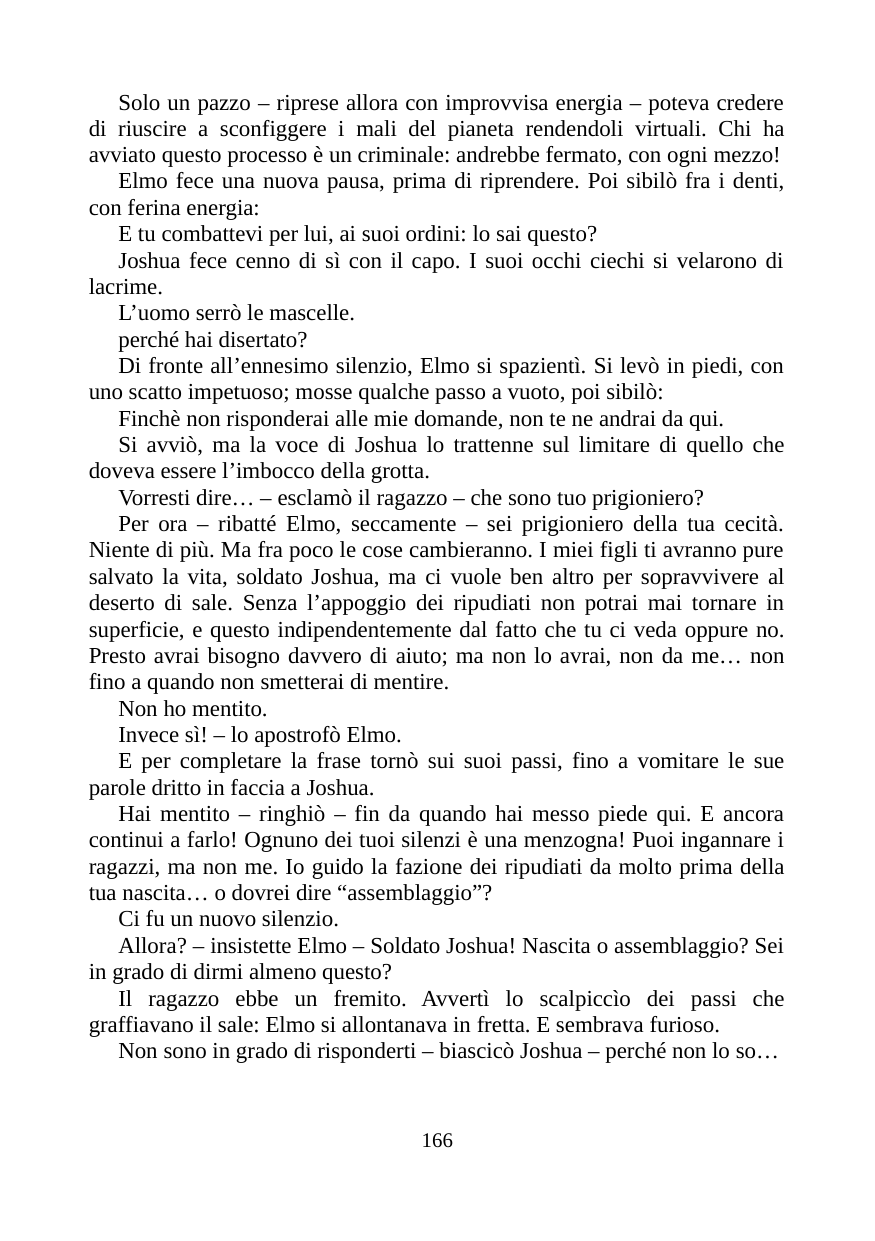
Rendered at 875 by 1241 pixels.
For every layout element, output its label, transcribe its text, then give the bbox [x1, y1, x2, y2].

text Il ragazzo ebbe un fremito. Avvertì lo scalpiccìo dei passi che graffiavano il sale: Elmo si allontanava in fretta. E sembrava furioso. [88, 984, 786, 1037]
text Si avviò, ma la voce di Joshua lo trattenne sul limitare di quello che doveva essere l’imbocco della grotta. [88, 431, 786, 484]
text Non ho mentito. [88, 695, 786, 721]
text Elmo fece una nuova pausa, prima di riprendere. Poi sibilò fra i denti, con ferina energia: [88, 168, 786, 220]
text Ci fu un nuovo silenzio. [88, 906, 786, 932]
text perché hai disertato? [88, 326, 786, 352]
text Di fronte all’ennesimo silenzio, Elmo si spazientì. Si levò in piedi, con uno scatto impetuoso; mosse qualche passo a vuoto, poi sibilò: [88, 352, 786, 405]
text Joshua fece cenno di sì con il capo. I suoi occhi ciechi si velarono di lacrime. [88, 247, 786, 299]
text Finchè non risponderai alle mie domande, non te ne andrai da qui. [88, 405, 786, 431]
text Solo un pazzo – riprese allora con improvvisa energia – poteva credere di riuscire a sconfiggere i mali del pianeta rendendoli virtuali. Chi ha avviato questo processo è un criminale: andrebbe fermato, con ogni mezzo! [88, 88, 786, 168]
text E per completare la frase tornò sui suoi passi, fino a vomitare le sue parole dritto in faccia a Joshua. [88, 747, 786, 800]
text Non sono in grado di risponderti – biascicò Joshua – perché non lo so… [88, 1037, 786, 1064]
text Hai mentito – ringhiò – fin da quando hai messo piede qui. E ancora continui a farlo! Ognuno dei tuoi silenzi è una menzogna! Puoi ingannare i ragazzi, ma non me. Io guido la fazione dei ripudiati da molto prima della tua nascita… o dovrei dire “assemblaggio”? [88, 800, 786, 906]
text L’uomo serrò le mascelle. [88, 299, 786, 326]
text E tu combattevi per lui, ai suoi ordini: lo sai questo? [88, 220, 786, 247]
text Allora? – insistette Elmo – Soldato Joshua! Nascita o assemblaggio? Sei in grado di dirmi almeno questo? [88, 932, 786, 984]
text Vorresti dire… – esclamò il ragazzo – che sono tuo prigioniero? [88, 484, 786, 510]
text Per ora – ribatté Elmo, seccamente – sei prigioniero della tua cecità. Niente di più. Ma fra poco le cose cambieranno. I miei figli ti avranno pure salvato la vita, soldato Joshua, ma ci vuole ben altro per sopravvivere al deserto di sale. Senza l’appoggio dei ripudiati non potrai mai tornare in superficie, e questo indipendentemente dal fatto che tu ci veda oppure no. Presto avrai bisogno davvero di aiuto; ma non lo avrai, non da me… non fino a quando non smetterai di mentire. [88, 510, 786, 695]
text Invece sì! – lo apostrofò Elmo. [88, 721, 786, 747]
